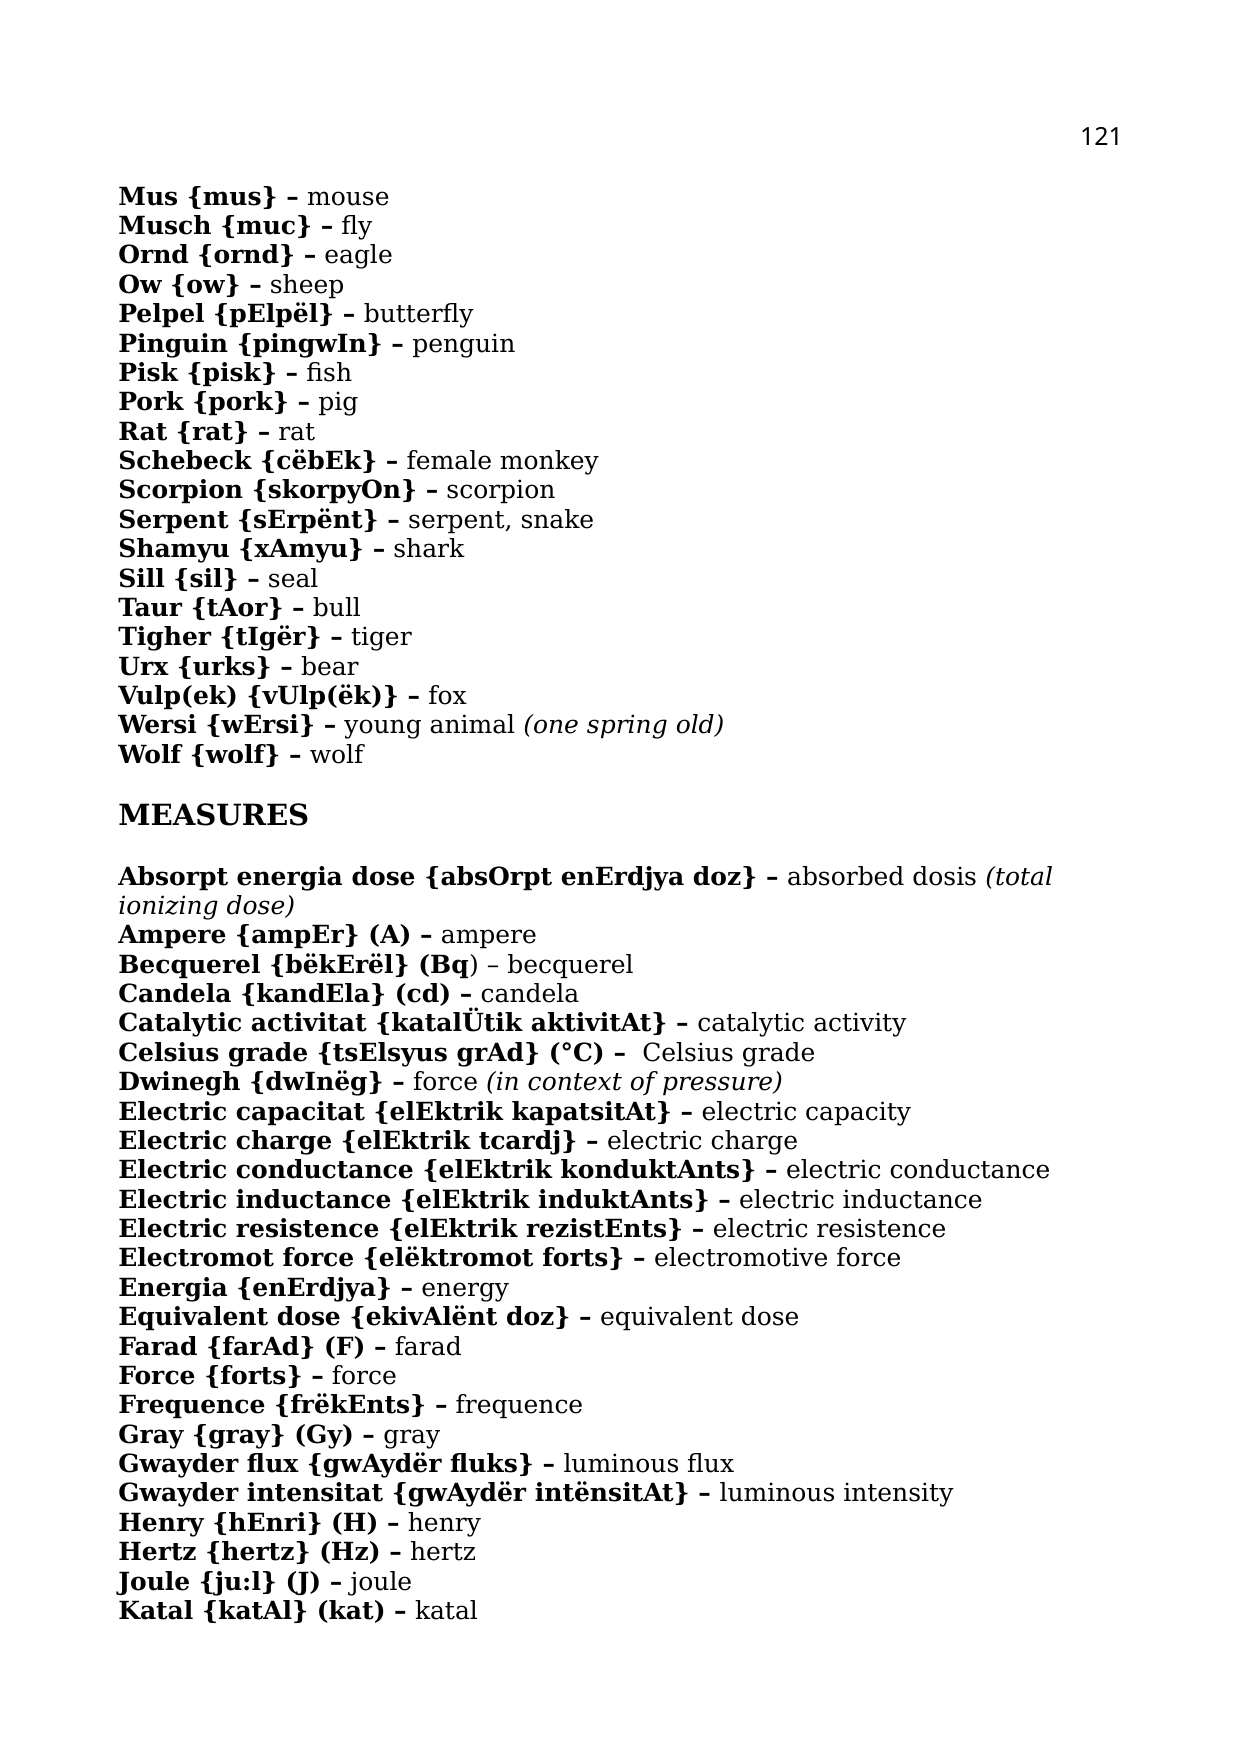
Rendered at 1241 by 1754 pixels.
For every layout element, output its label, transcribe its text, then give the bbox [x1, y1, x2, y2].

text Becquerel {bëkErël} (Bq) – becquerel [118, 950, 1123, 979]
text Ow {ow} – sheep [118, 270, 1123, 299]
text Pork {pork} – pig [118, 387, 1123, 417]
text Electric resistence {elEktrik rezistEnts} – electric resistence [118, 1214, 1123, 1243]
text Katal {katAl} (kat) – katal [118, 1596, 1123, 1625]
text Electromot force {elëktromot forts} – electromotive force [118, 1243, 1123, 1273]
text Henry {hEnri} (H) – henry [118, 1508, 1123, 1537]
text Mus {mus} – mouse [118, 182, 1123, 211]
text Pisk {pisk} – fish [118, 358, 1123, 387]
text Frequence {frëkEnts} – frequence [118, 1390, 1123, 1420]
text Serpent {sErpënt} – serpent, snake [118, 505, 1123, 534]
text Catalytic activitat {katalÜtik aktivitAt} – catalytic activity [118, 1008, 1123, 1038]
text Scorpion {skorpyOn} – scorpion [118, 475, 1123, 505]
text Celsius grade {tsElsyus grAd} (°C) – Celsius grade [118, 1038, 1123, 1067]
text Force {forts} – force [118, 1361, 1123, 1390]
text Electric capacitat {elEktrik kapatsitAt} – electric capacity [118, 1097, 1123, 1126]
text Gray {gray} (Gy) – gray [118, 1420, 1123, 1449]
text Gwayder intensitat {gwAydër intënsitAt} – luminous intensity [118, 1478, 1123, 1508]
text Hertz {hertz} (Hz) – hertz [118, 1537, 1123, 1567]
text Urx {urks} – bear [118, 652, 1123, 681]
text Tigher {tIgër} – tiger [118, 622, 1123, 652]
subtitle MEASURES [118, 798, 1123, 833]
text Schebeck {cëbEk} – female monkey [118, 446, 1123, 475]
text Equivalent dose {ekivAlënt doz} – equivalent dose [118, 1302, 1123, 1332]
text Wolf {wolf} – wolf [118, 740, 1123, 769]
text Electric inductance {elEktrik induktAnts} – electric inductance [118, 1185, 1123, 1214]
text Joule {ju:l} (J) – joule [118, 1567, 1123, 1596]
text Rat {rat} – rat [118, 417, 1123, 446]
text Ornd {ornd} – eagle [118, 240, 1123, 270]
text Vulp(ek) {vUlp(ëk)} – fox [118, 681, 1123, 710]
text Ampere {ampEr} (A) – ampere [118, 920, 1123, 950]
text Absorpt energia dose {absOrpt enErdjya doz} – absorbed dosis (total ionizing dose) [118, 862, 1123, 920]
text Energia {enErdjya} – energy [118, 1273, 1123, 1302]
text Pelpel {pElpël} – butterfly [118, 299, 1123, 328]
text Taur {tAor} – bull [118, 593, 1123, 622]
text Wersi {wErsi} – young animal (one spring old) [118, 710, 1123, 740]
text Sill {sil} – seal [118, 563, 1123, 593]
text Farad {farAd} (F) – farad [118, 1332, 1123, 1361]
text Gwayder flux {gwAydër fluks} – luminous flux [118, 1449, 1123, 1478]
text Electric charge {elEktrik tcardj} – electric charge [118, 1126, 1123, 1155]
text Electric conductance {elEktrik konduktAnts} – electric conductance [118, 1155, 1123, 1185]
text Dwinegh {dwInëg} – force (in context of pressure) [118, 1067, 1123, 1097]
text Musch {muc} – fly [118, 211, 1123, 240]
text Pinguin {pingwIn} – penguin [118, 328, 1123, 358]
text Candela {kandEla} (cd) – candela [118, 979, 1123, 1008]
text Shamyu {xAmyu} – shark [118, 534, 1123, 563]
